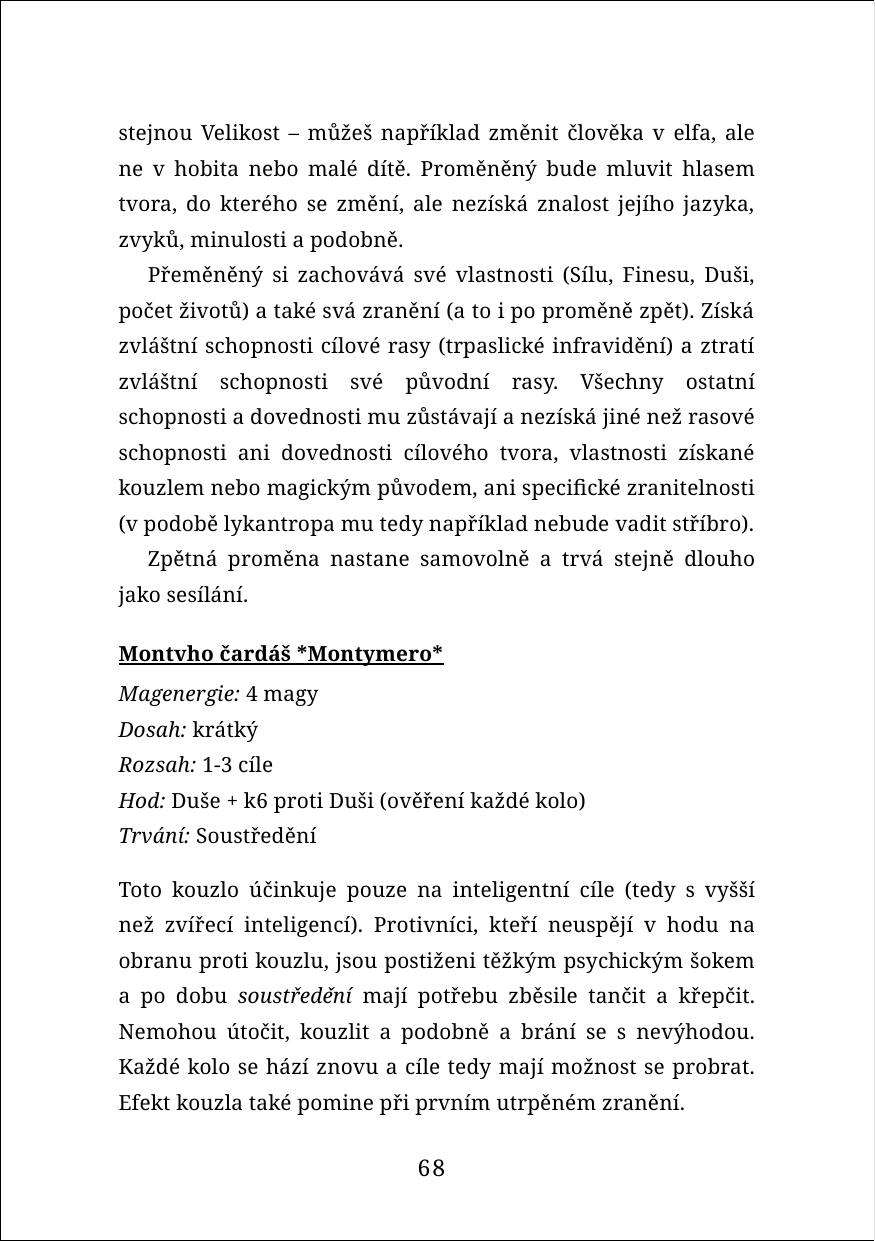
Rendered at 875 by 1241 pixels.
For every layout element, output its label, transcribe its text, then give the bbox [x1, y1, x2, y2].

subtitle Montvho čardáš *Montymero* [118, 639, 756, 668]
text stejnou Velikost – můžeš například změnit člověka v elfa, ale ne v hobita nebo malé dítě. Proměněný bude mluvit hlasem tvora, do kterého se změní, ale nezíská znalost jejího jazyka, zvyků, minulosti a podobně. Přeměněný si zachovává své vlastnosti (Sílu, Finesu, Duši, počet životů) a také svá zranění (a to i po proměně zpět). Získá zvláštní schopnosti cílové rasy (trpaslické infravidění) a ztratí zvláštní schopnosti své původní rasy. Všechny ostatní schopnosti a dovednosti mu zůstávají a nezíská jiné než rasové schopnosti ani dovednosti cílového tvora, vlastnosti získané kouzlem nebo magickým původem, ani specifické zranitelnosti (v podobě lykantropa mu tedy například nebude vadit stříbro). Zpětná proměna nastane samovolně a trvá stejně dlouho jako sesílání. [118, 118, 756, 608]
text Magenergie: 4 magy Dosah: krátký Rozsah: 1-3 cíle Hod: Duše + k6 proti Duši (ověření každé kolo) Trvání: Soustředění [118, 679, 756, 850]
text Toto kouzlo účinkuje pouze na inteligentní cíle (tedy s vyšší než zvířecí inteligencí). Protivníci, kteří neuspějí v hodu na obranu proti kouzlu, jsou postiženi těžkým psychickým šokem a po dobu soustředění mají potřebu zběsile tančit a křepčit. Nemohou útočit, kouzlit a podobně a brání se s nevýhodou. Každé kolo se hází znovu a cíle tedy mají možnost se probrat. Efekt kouzla také pomine při prvním utrpěném zranění. [118, 875, 756, 1116]
